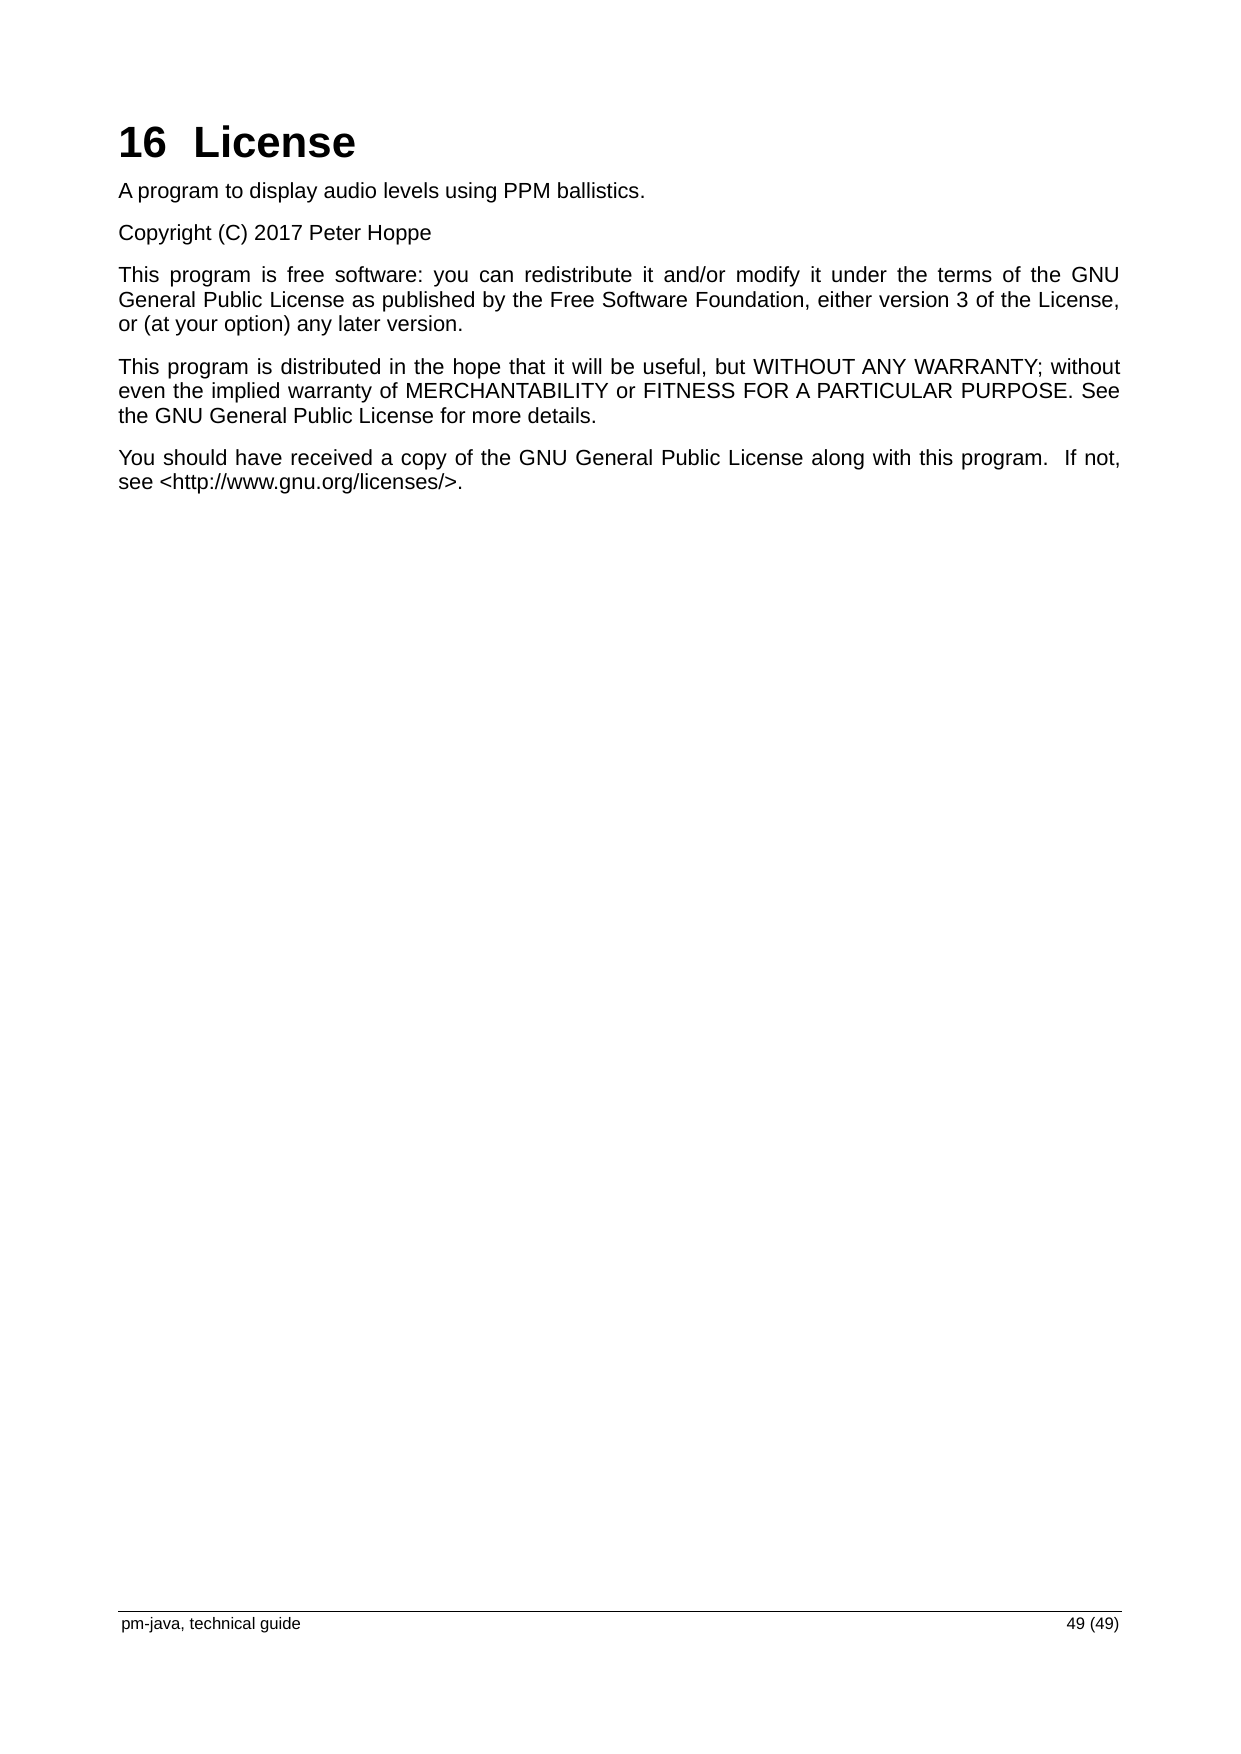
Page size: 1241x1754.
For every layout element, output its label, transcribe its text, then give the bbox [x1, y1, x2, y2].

text This program is free software: you can redistribute it and/or modify it under the terms of the GNU General Public License as published by the Free Software Foundation, either version 3 of the License, or (at your option) any later version. [118, 263, 1122, 337]
text A program to display audio levels using PPM ballistics. [118, 179, 1122, 203]
text This program is distributed in the hope that it will be useful, but WITHOUT ANY WARRANTY; without even the implied warranty of MERCHANTABILITY or FITNESS FOR A PARTICULAR PURPOSE. See the GNU General Public License for more details. [118, 354, 1122, 428]
subtitle License [118, 118, 1122, 167]
text Copyright (C) 2017 Peter Hoppe [118, 221, 1122, 245]
text You should have received a copy of the GNU General Public License along with this program. If not, see <http://www.gnu.org/licenses/>. [118, 445, 1122, 494]
